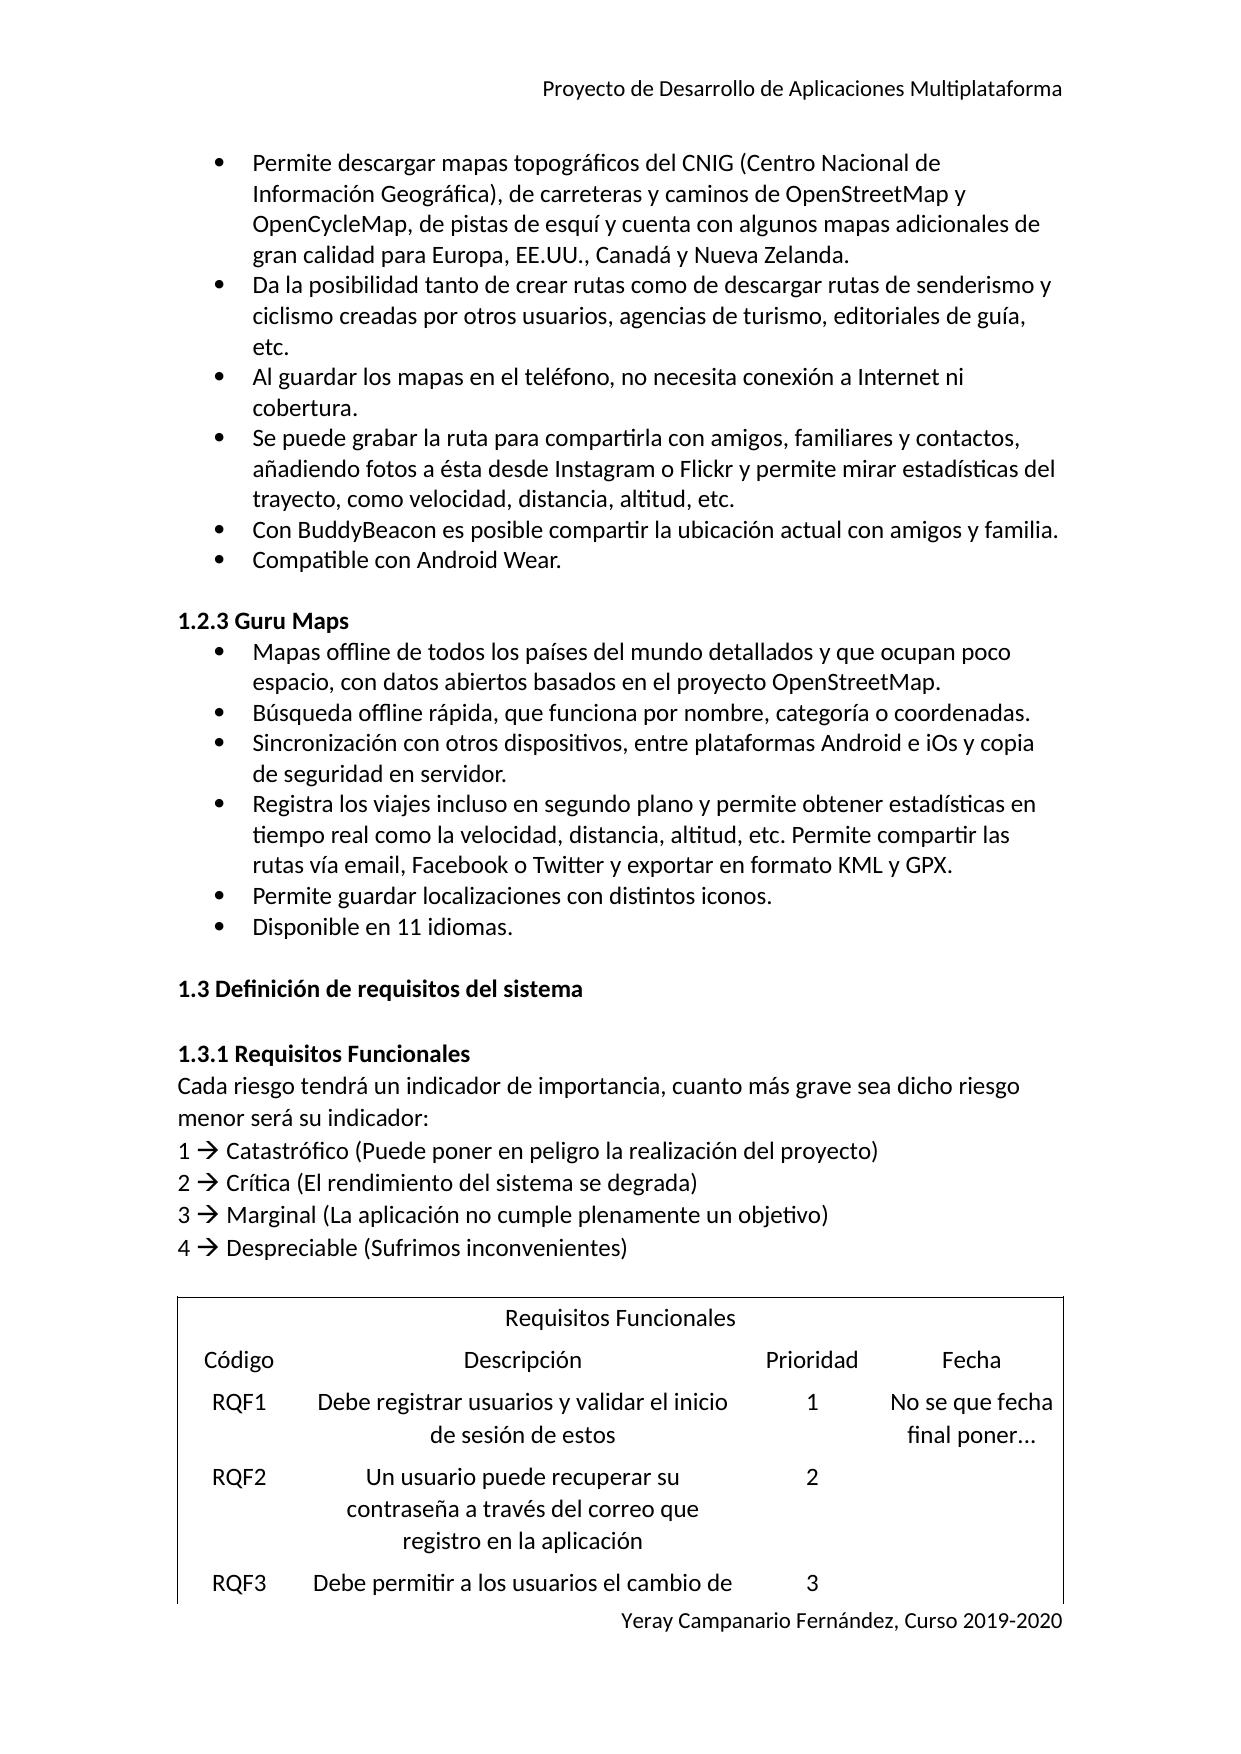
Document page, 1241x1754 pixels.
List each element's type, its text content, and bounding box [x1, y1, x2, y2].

table_cell Código [178, 1339, 301, 1381]
table_cell Prioridad [745, 1339, 880, 1381]
table_cell 1 [745, 1381, 880, 1455]
table_header Requisitos Funcionales [178, 1298, 1063, 1339]
list Búsqueda offline rápida, que funciona por nombre, categoría o coordenadas. [215, 697, 1063, 727]
list Da la posibilidad tanto de crear rutas como de descargar rutas de senderismo y ciclismo creadas por otros usuarios, agencias de turismo, editoriales de guía, etc. [215, 270, 1063, 361]
text 1.2.3 Guru Maps [177, 605, 1063, 636]
list Se puede grabar la ruta para compartirla con amigos, familiares y contactos, añadiendo fotos a ésta desde Instagram o Flickr y permite mirar estadísticas del trayecto, como velocidad, distancia, altitud, etc. [215, 422, 1063, 514]
text 1.3 Definición de requisitos del sistema [177, 973, 1063, 1004]
list Compatible con Android Wear. [215, 544, 1063, 575]
table_cell Un usuario puede recuperar su contraseña a través del correo que registro en la aplicación [301, 1455, 745, 1562]
text Cada riesgo tendrá un indicador de importancia, cuanto más grave sea dicho riesgo menor será su indicador: [177, 1070, 1063, 1133]
table_cell Descripción [301, 1339, 745, 1381]
text 1  Catastrófico (Puede poner en peligro la realización del proyecto) [177, 1135, 1063, 1165]
table_cell RQF1 [178, 1381, 301, 1455]
table_cell 3 [745, 1562, 880, 1604]
list Al guardar los mapas en el teléfono, no necesita conexión a Internet ni cobertura. [215, 361, 1063, 422]
text 2  Crítica (El rendimiento del sistema se degrada) [177, 1167, 1063, 1198]
list Mapas offline de todos los países del mundo detallados y que ocupan poco espacio, con datos abiertos basados en el proyecto OpenStreetMap. [215, 636, 1063, 697]
table_cell Debe permitir a los usuarios el cambio de [301, 1562, 745, 1604]
text 1.3.1 Requisitos Funcionales [177, 1038, 1063, 1068]
list Registra los viajes incluso en segundo plano y permite obtener estadísticas en tiempo real como la velocidad, distancia, altitud, etc. Permite compartir las rutas vía email, Facebook o Twitter y exportar en formato KML y GPX. [215, 788, 1063, 880]
list Sincronización con otros dispositivos, entre plataformas Android e iOs y copia de seguridad en servidor. [215, 727, 1063, 788]
table_cell [880, 1562, 1063, 1604]
table_cell RQF3 [178, 1562, 301, 1604]
list Permite descargar mapas topográficos del CNIG (Centro Nacional de Información Geográfica), de carreteras y caminos de OpenStreetMap y OpenCycleMap, de pistas de esquí y cuenta con algunos mapas adicionales de gran calidad para Europa, EE.UU., Canadá y Nueva Zelanda. [215, 148, 1063, 270]
list Permite guardar localizaciones con distintos iconos. [215, 880, 1063, 911]
list Con BuddyBeacon es posible compartir la ubicación actual con amigos y familia. [215, 514, 1063, 544]
list Disponible en 11 idiomas. [215, 911, 1063, 941]
table_cell [880, 1455, 1063, 1562]
table_cell Debe registrar usuarios y validar el inicio de sesión de estos [301, 1381, 745, 1455]
text 3  Marginal (La aplicación no cumple plenamente un objetivo) [177, 1199, 1063, 1230]
table_cell No se que fecha final poner... [880, 1381, 1063, 1455]
table_cell 2 [745, 1455, 880, 1562]
text 4  Despreciable (Sufrimos inconvenientes) [177, 1232, 1063, 1262]
table_cell Fecha [880, 1339, 1063, 1381]
table_cell RQF2 [178, 1455, 301, 1562]
